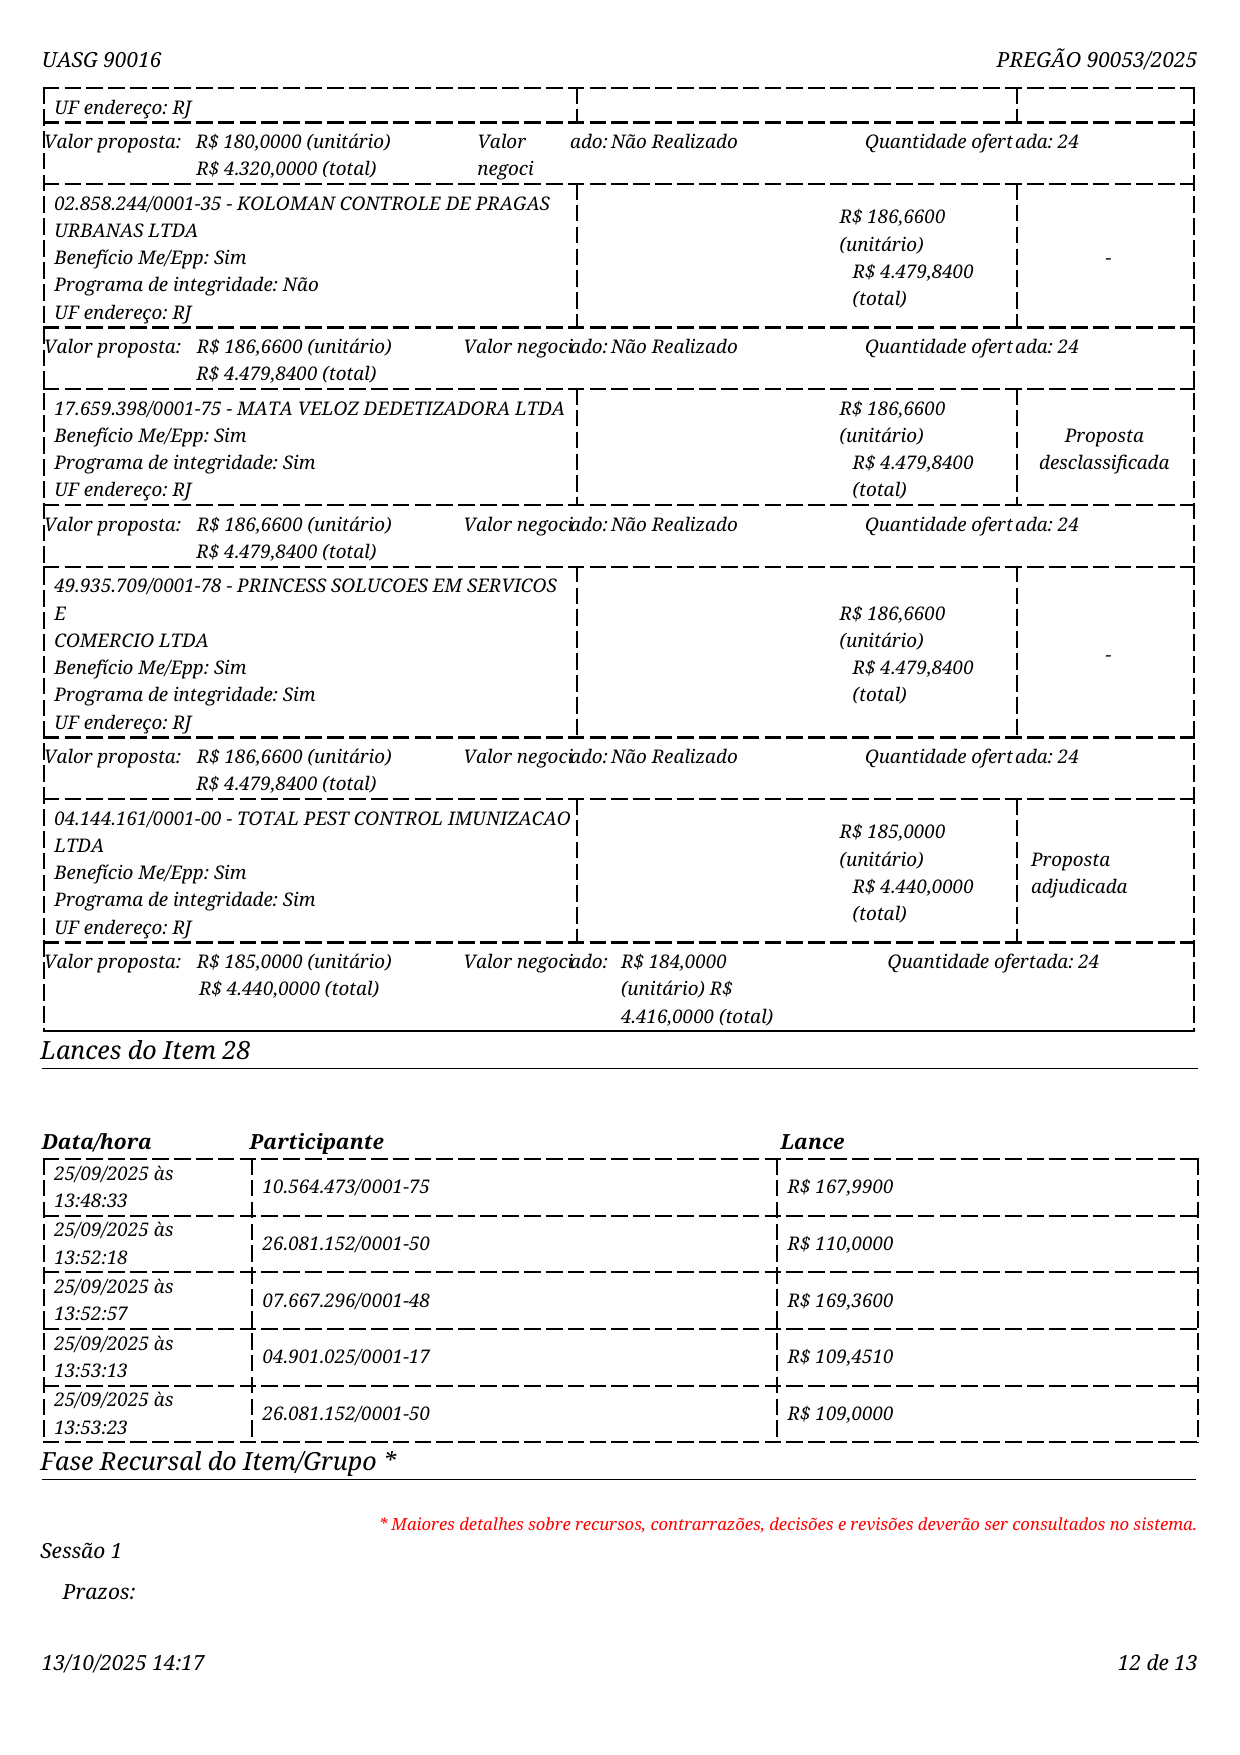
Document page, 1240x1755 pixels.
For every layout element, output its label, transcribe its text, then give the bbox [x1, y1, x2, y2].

table_cell ada: 24 [1017, 121, 1194, 183]
table_cell Proposta adjudicada [1017, 798, 1194, 941]
table_cell 26.081.152/0001-50 [252, 1385, 777, 1441]
table_cell Valor proposta: R$ 180,0000 (unitário) R$ 4.320,0000 (total) [44, 121, 477, 183]
table_cell ada: 24 [1017, 504, 1194, 566]
text * Maiores detalhes sobre recursos, contrarrazões, decisões e revisões deverão ser consultados no sistema. [42, 1512, 1200, 1535]
table_cell 17.659.398/0001-75 - MATA VELOZ DEDETIZADORA LTDA Benefício Me/Epp: Sim Programa de integridade: Sim UF endereço: RJ [44, 388, 577, 504]
table_cell - [1101, 183, 1194, 326]
text Sessão 1 [40, 1536, 1200, 1565]
table_cell Valor negoci [477, 121, 577, 183]
table_cell 25/09/2025 às 13:53:13 [44, 1328, 252, 1384]
table_cell R$ 109,0000 [777, 1385, 1198, 1441]
table_cell 26.081.152/0001-50 [252, 1215, 777, 1271]
table_header [1017, 87, 1194, 121]
text Prazos: [62, 1577, 1200, 1605]
table_cell 07.667.296/0001-48 [252, 1271, 777, 1328]
table_cell [1017, 183, 1101, 326]
table_cell Valor proposta: R$ 186,6600 (unitário) Valor negoci R$ 4.479,8400 (total) [44, 504, 577, 566]
table_cell [577, 798, 839, 941]
table_cell Valor proposta: R$ 185,0000 (unitário) Valor negoci R$ 4.440,0000 (total) [44, 941, 577, 1030]
table_cell ado: Não Realizado [577, 326, 839, 388]
table_cell 49.935.709/0001-78 - PRINCESS SOLUCOES EM SERVICOS E COMERCIO LTDA Benefício Me/Epp: Sim Programa de integridade: Sim UF endereço: RJ [44, 566, 577, 736]
table_cell Proposta desclassificada [1017, 388, 1194, 504]
table_cell Quantidade ofert [839, 326, 1017, 388]
table_cell R$ 185,0000 (unitário) R$ 4.440,0000 (total) [839, 798, 1017, 941]
table_cell R$ 109,4510 [777, 1328, 1198, 1384]
table_cell Quantidade ofert [839, 736, 1017, 798]
table_cell 25/09/2025 às 13:52:57 [44, 1271, 252, 1328]
table_cell 04.901.025/0001-17 [252, 1328, 777, 1384]
table_cell R$ 169,3600 [777, 1271, 1198, 1328]
table_header [577, 87, 839, 121]
text Lances do Item 28 [40, 1032, 1200, 1066]
table_cell ado: Não Realizado [577, 504, 839, 566]
table_cell ada: 24 [1017, 326, 1101, 388]
table_header 25/09/2025 às 13:48:33 [44, 1158, 252, 1214]
table_cell 04.144.161/0001-00 - TOTAL PEST CONTROL IMUNIZACAO LTDA Benefício Me/Epp: Sim Programa de integridade: Sim UF endereço: RJ [44, 798, 577, 941]
table_cell - [1101, 566, 1194, 736]
table_cell R$ 110,0000 [777, 1215, 1198, 1271]
text Data/hora Participante Lance [42, 1127, 1200, 1156]
table_cell Quantidade ofertada: 24 [839, 941, 1194, 1030]
table_header 10.564.473/0001-75 [252, 1158, 777, 1214]
table_cell [1101, 326, 1194, 388]
table_cell 25/09/2025 às 13:53:23 [44, 1385, 252, 1441]
table_cell Quantidade ofert [839, 121, 1017, 183]
table_cell Valor proposta: R$ 186,6600 (unitário) Valor negoci R$ 4.479,8400 (total) [44, 736, 577, 798]
table_cell ado: Não Realizado [577, 736, 839, 798]
table_cell [1101, 736, 1194, 798]
table_cell 02.858.244/0001-35 - KOLOMAN CONTROLE DE PRAGAS URBANAS LTDA Benefício Me/Epp: Sim Programa de integridade: Não UF endereço: RJ [44, 183, 577, 326]
table_cell [577, 183, 839, 326]
table_cell Quantidade ofert [839, 504, 1017, 566]
table_cell [577, 388, 839, 504]
table_cell ado: Não Realizado [577, 121, 839, 183]
table_header [477, 87, 577, 121]
table_header [839, 87, 1017, 121]
table_cell R$ 186,6600 (unitário) R$ 4.479,8400 (total) [839, 388, 1017, 504]
table_cell R$ 186,6600 (unitário) R$ 4.479,8400 (total) [839, 566, 1017, 736]
table_cell ado: R$ 184,0000 (unitário) R$ 4.416,0000 (total) [577, 941, 839, 1030]
table_cell [577, 566, 839, 736]
table_cell Valor proposta: R$ 186,6600 (unitário) Valor negoci R$ 4.479,8400 (total) [44, 326, 577, 388]
table_header R$ 167,9900 [777, 1158, 1198, 1214]
table_cell ada: 24 [1017, 736, 1101, 798]
table_cell R$ 186,6600 (unitário) R$ 4.479,8400 (total) [839, 183, 1017, 326]
table_header UF endereço: RJ [44, 87, 477, 121]
table_cell [1017, 566, 1101, 736]
text Fase Recursal do Item/Grupo * [40, 1443, 1200, 1477]
table_cell 25/09/2025 às 13:52:18 [44, 1215, 252, 1271]
